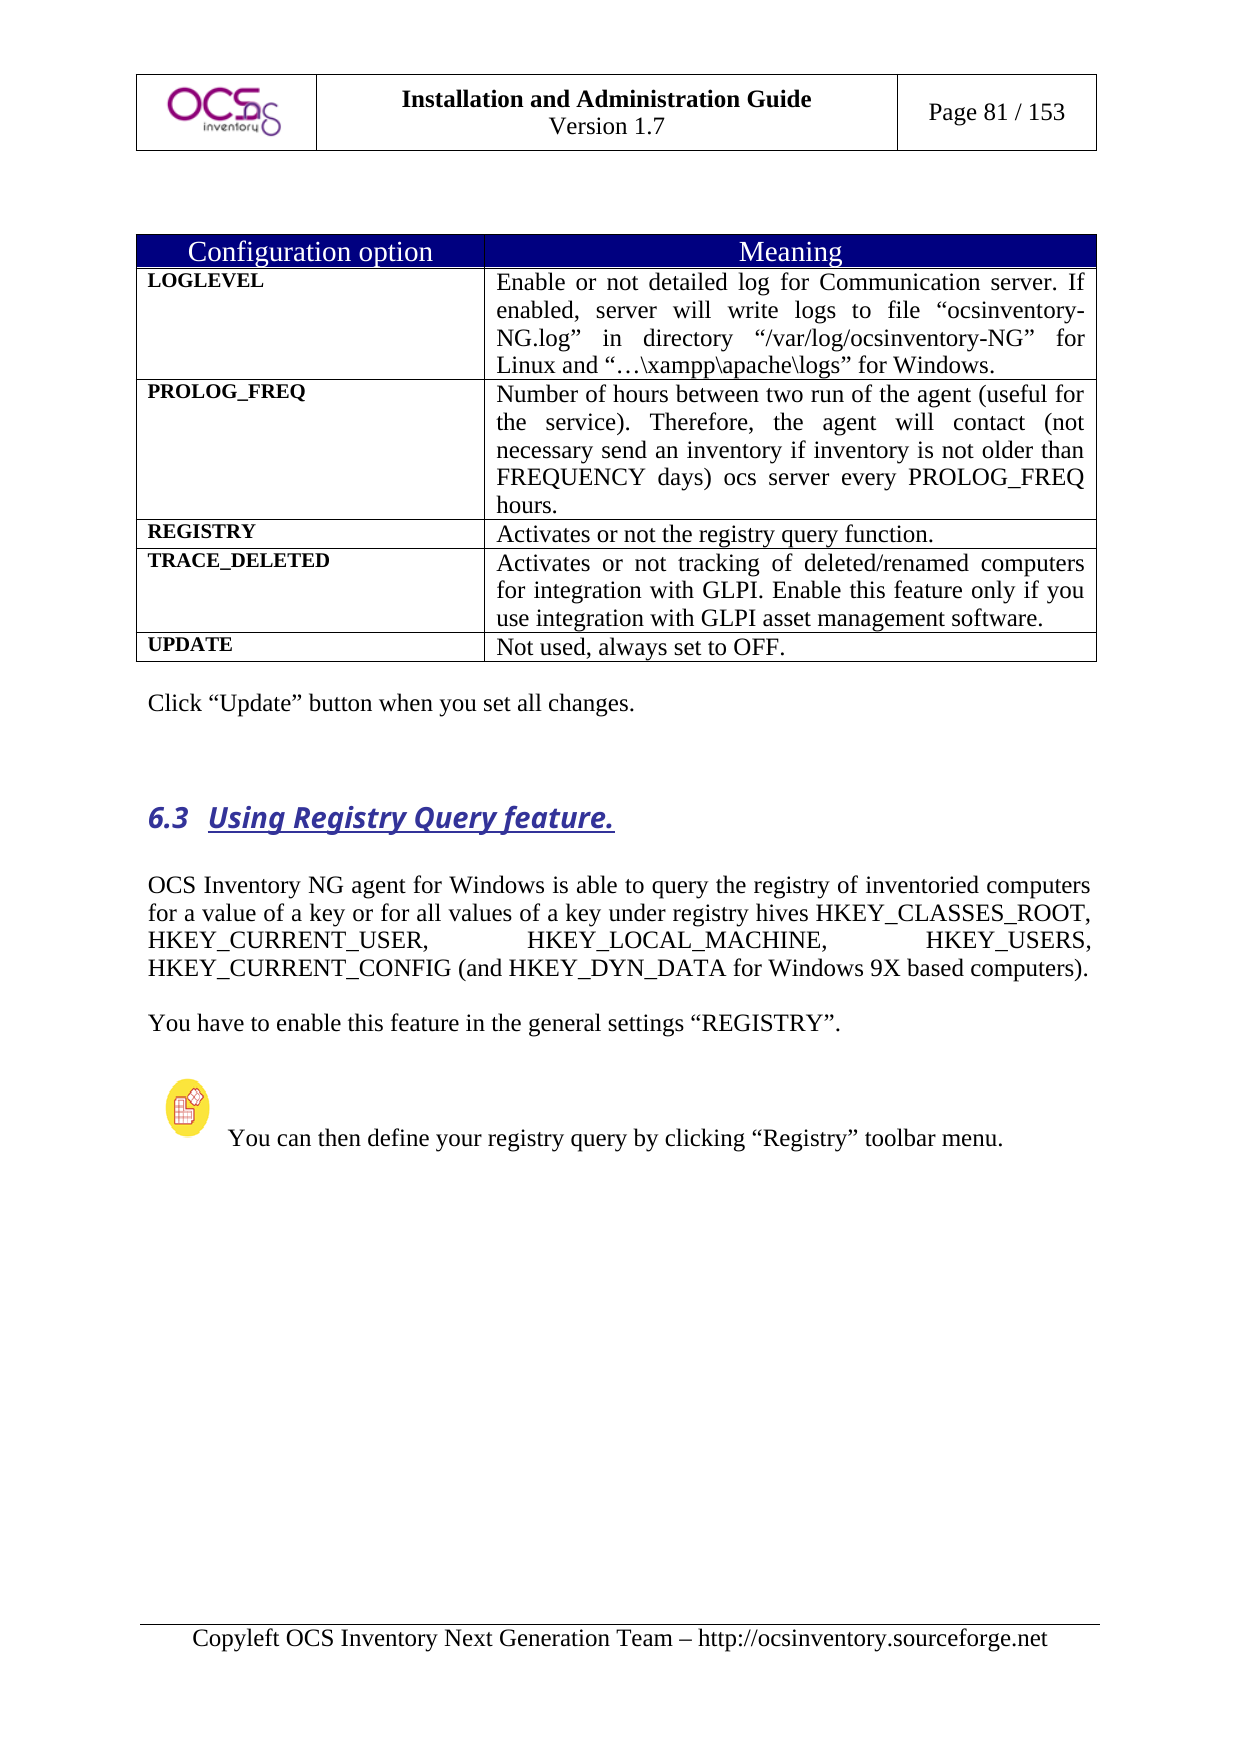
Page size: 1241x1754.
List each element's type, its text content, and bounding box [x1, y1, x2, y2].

table_cell Activates or not the registry query function. [485, 520, 1096, 548]
table_cell REGISTRY [137, 520, 484, 548]
table_cell TRACE_DELETED [137, 549, 484, 632]
subtitle Using Registry Query feature. [148, 797, 1092, 837]
table_cell Number of hours between two run of the agent (useful for the service). Therefore, the agent will contact (not necessary send an inventory if inventory is not older than FREQUENCY days) ocs server every PROLOG_FREQ hours. [485, 380, 1096, 519]
table_cell Activates or not tracking of deleted/renamed computers for integration with GLPI. Enable this feature only if you use integration with GLPI asset management software. [485, 549, 1096, 632]
text You can then define your registry query by clicking “Registry” toolbar menu. [148, 1065, 1092, 1152]
table_header Meaning [485, 235, 1096, 267]
picture [163, 83, 286, 141]
picture [164, 1074, 211, 1138]
text Click “Update” button when you set all changes. [148, 689, 1092, 717]
text OCS Inventory NG agent for Windows is able to query the registry of inventoried computers for a value of a key or for all values of a key under registry hives HKEY_CLASSES_ROOT, HKEY_CURRENT_USER, HKEY_LOCAL_MACHINE, HKEY_USERS, HKEY_CURRENT_CONFIG (and HKEY_DYN_DATA for Windows 9X based computers). [148, 871, 1092, 982]
table_cell Not used, always set to OFF. [485, 633, 1096, 661]
table_cell UPDATE [137, 633, 484, 661]
table_cell Enable or not detailed log for Communication server. If enabled, server will write logs to file “ocsinventory-NG.log” in directory “/var/log/ocsinventory-NG” for Linux and “…\xampp\apache\logs” for Windows. [485, 269, 1096, 379]
table_cell LOGLEVEL [137, 269, 484, 379]
text You have to enable this feature in the general settings “REGISTRY”. [148, 1009, 1092, 1037]
table_header Configuration option [137, 235, 484, 267]
table_cell PROLOG_FREQ [137, 380, 484, 519]
